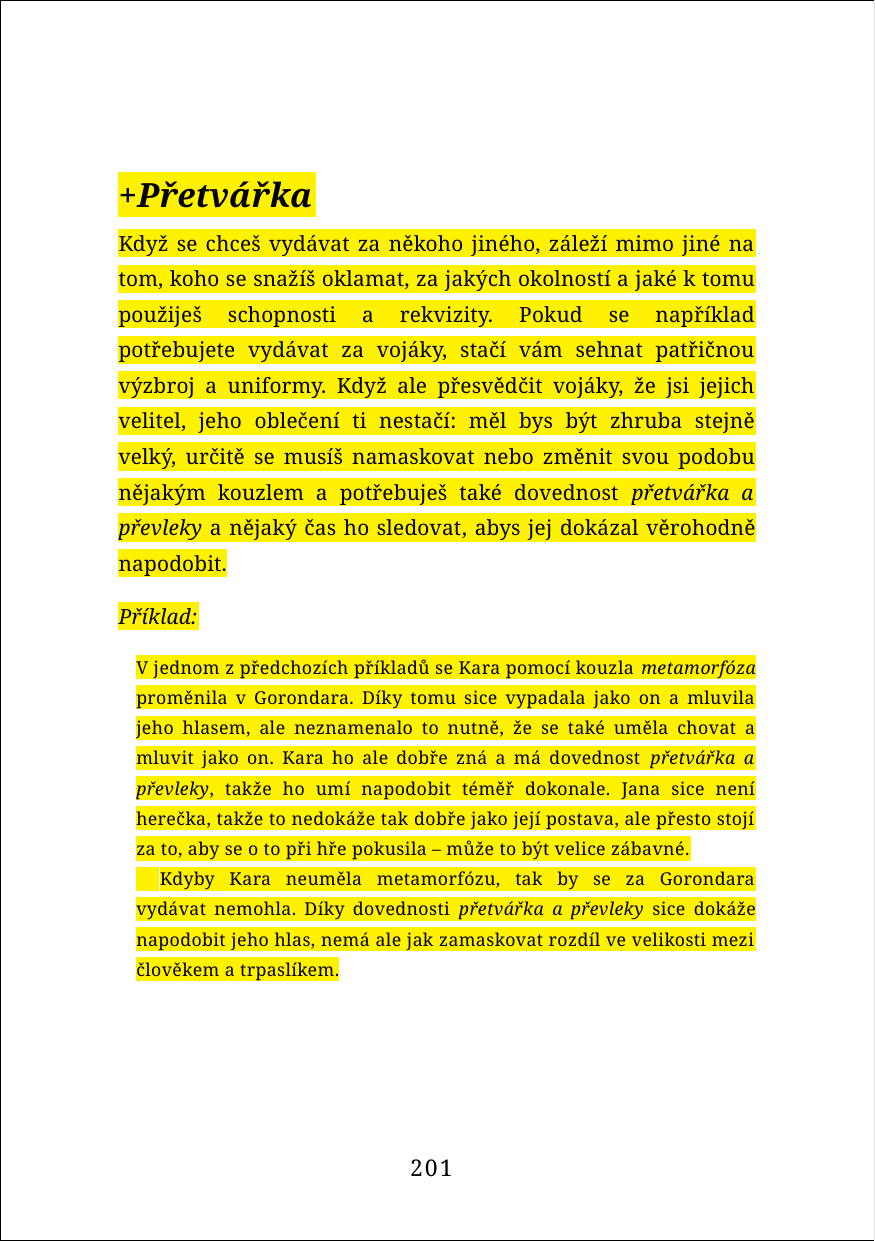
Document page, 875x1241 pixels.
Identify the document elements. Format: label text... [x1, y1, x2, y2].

subtitle +Přetvářka [118, 172, 756, 217]
text Když se chceš vydávat za někoho jiného, záleží mimo jiné na tom, koho se snažíš oklamat, za jakých okolností a jaké k tomu použiješ schopnosti a rekvizity. Pokud se například potřebujete vydávat za vojáky, stačí vám sehnat patřičnou výzbroj a uniformy. Když ale přesvědčit vojáky, že jsi jejich velitel, jeho oblečení ti nestačí: měl bys být zhruba stejně velký, určitě se musíš namaskovat nebo změnit svou podobu nějakým kouzlem a potřebuješ také dovednost přetvářka a převleky a nějaký čas ho sledovat, abys jej dokázal věrohodně napodobit. [118, 229, 756, 577]
text V jednom z předchozích příkladů se Kara pomocí kouzla metamorfóza proměnila v Gorondara. Díky tomu sice vypadala jako on a mluvila jeho hlasem, ale neznamenalo to nutně, že se také uměla chovat a mluvit jako on. Kara ho ale dobře zná a má dovednost přetvářka a převleky, takže ho umí napodobit téměř dokonale. Jana sice není herečka, takže to nedokáže tak dobře jako její postava, ale přesto stojí za to, aby se o to při hře pokusila – může to být velice zábavné. Kdyby Kara neuměla metamorfózu, tak by se za Gorondara vydávat nemohla. Díky dovednosti přetvářka a převleky sice dokáže napodobit jeho hlas, nemá ale jak zamaskovat rozdíl ve velikosti mezi člověkem a trpaslíkem. [136, 655, 756, 981]
text Příklad: [118, 602, 756, 630]
